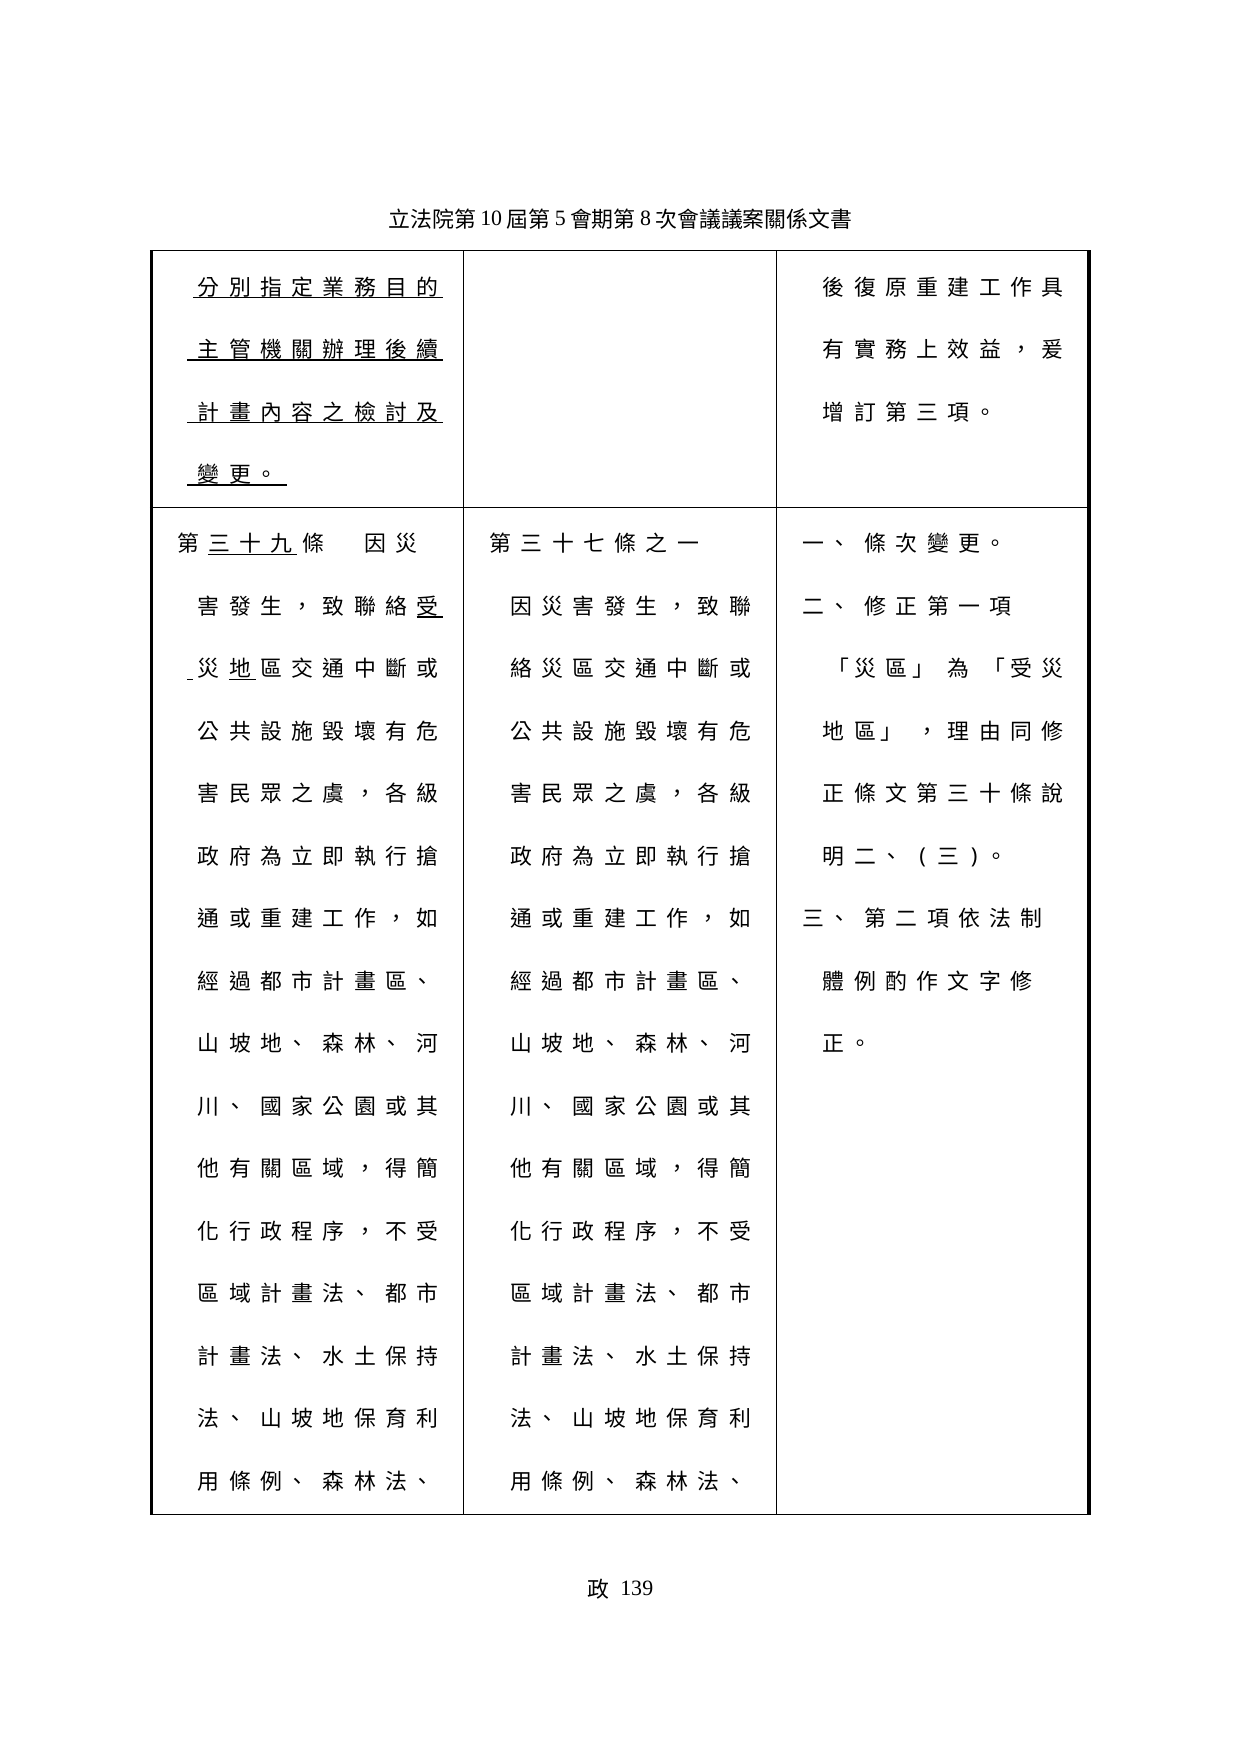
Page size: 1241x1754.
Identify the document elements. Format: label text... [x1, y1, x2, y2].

table_cell [464, 251, 776, 507]
table_cell 後復原重建工作具有實務上效益，爰增訂第三項。 [777, 251, 1087, 507]
table_cell 分別指定業務目的主管機關辦理後續計畫內容之檢討及變更。 [153, 251, 463, 507]
table_cell 第三十九條 因災害發生，致聯絡受災地區交通中斷或公共設施毀壞有危害民眾之虞，各級政府為立即執行搶通或重建工作，如經過都市計畫區、山坡地、森林、河川、國家公園或其他有關區域，得簡化行政程序，不受區域計畫法、都市計畫法、水土保持法、山坡地保育利用條例、森林法、 [153, 508, 463, 1514]
table_cell 第三十七條之一 因災害發生，致聯絡災區交通中斷或公共設施毀壞有危害民眾之虞，各級政府為立即執行搶通或重建工作，如經過都市計畫區、山坡地、森林、河川、國家公園或其他有關區域，得簡化行政程序，不受區域計畫法、都市計畫法、水土保持法、山坡地保育利用條例、森林法、 [464, 508, 776, 1514]
table_cell 一、條次變更。 二、修正第一項「災區」為「受災地區」，理由同修正條文第三十條說明二、(三)。 三、第二項依法制體例酌作文字修正。 [777, 508, 1087, 1514]
